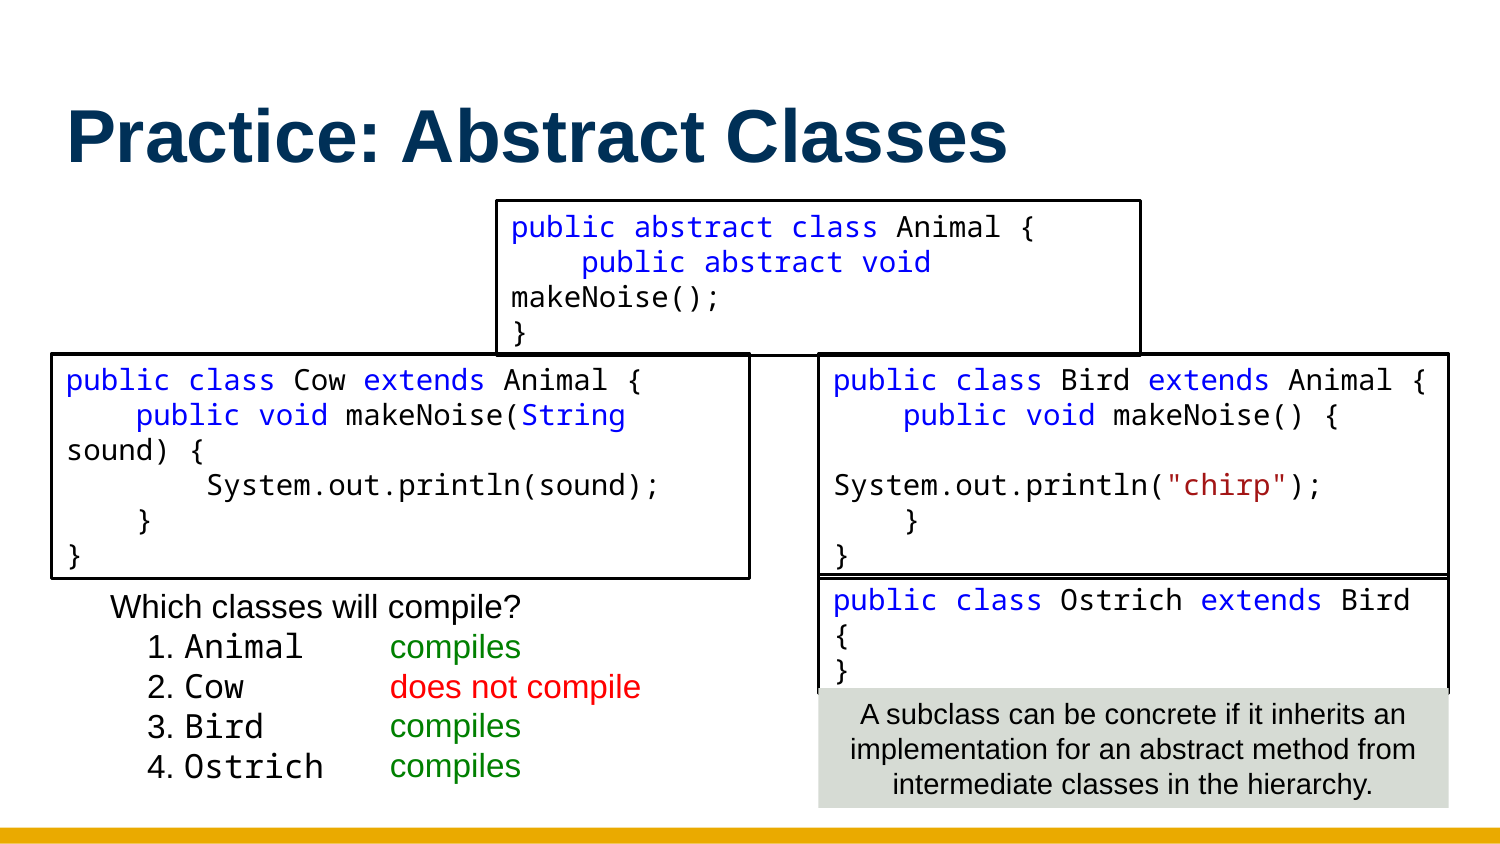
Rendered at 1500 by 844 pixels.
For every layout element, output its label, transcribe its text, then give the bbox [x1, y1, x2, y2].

text_box Which classes will compile? 1. Animal 2. Cow 3. Bird 4. Ostrich [95, 577, 750, 793]
text_box A subclass can be concrete if it inherits an implementation for an abstract method from intermediate classes in the hierarchy. [818, 688, 1449, 808]
text_box public abstract class Animal { public abstract void makeNoise(); } [496, 200, 1141, 356]
text_box public class Bird extends Animal { public void makeNoise() { System.out.println("chirp"); } } [818, 354, 1449, 574]
text_box public class Ostrich extends Bird { } [818, 574, 1449, 688]
text_box compiles does not compile compiles compiles [375, 617, 719, 792]
text_box public class Cow extends Animal { public void makeNoise(String sound) { System.out.println(sound); } } [51, 354, 750, 579]
title Practice: Abstract Classes [51, 72, 1449, 189]
